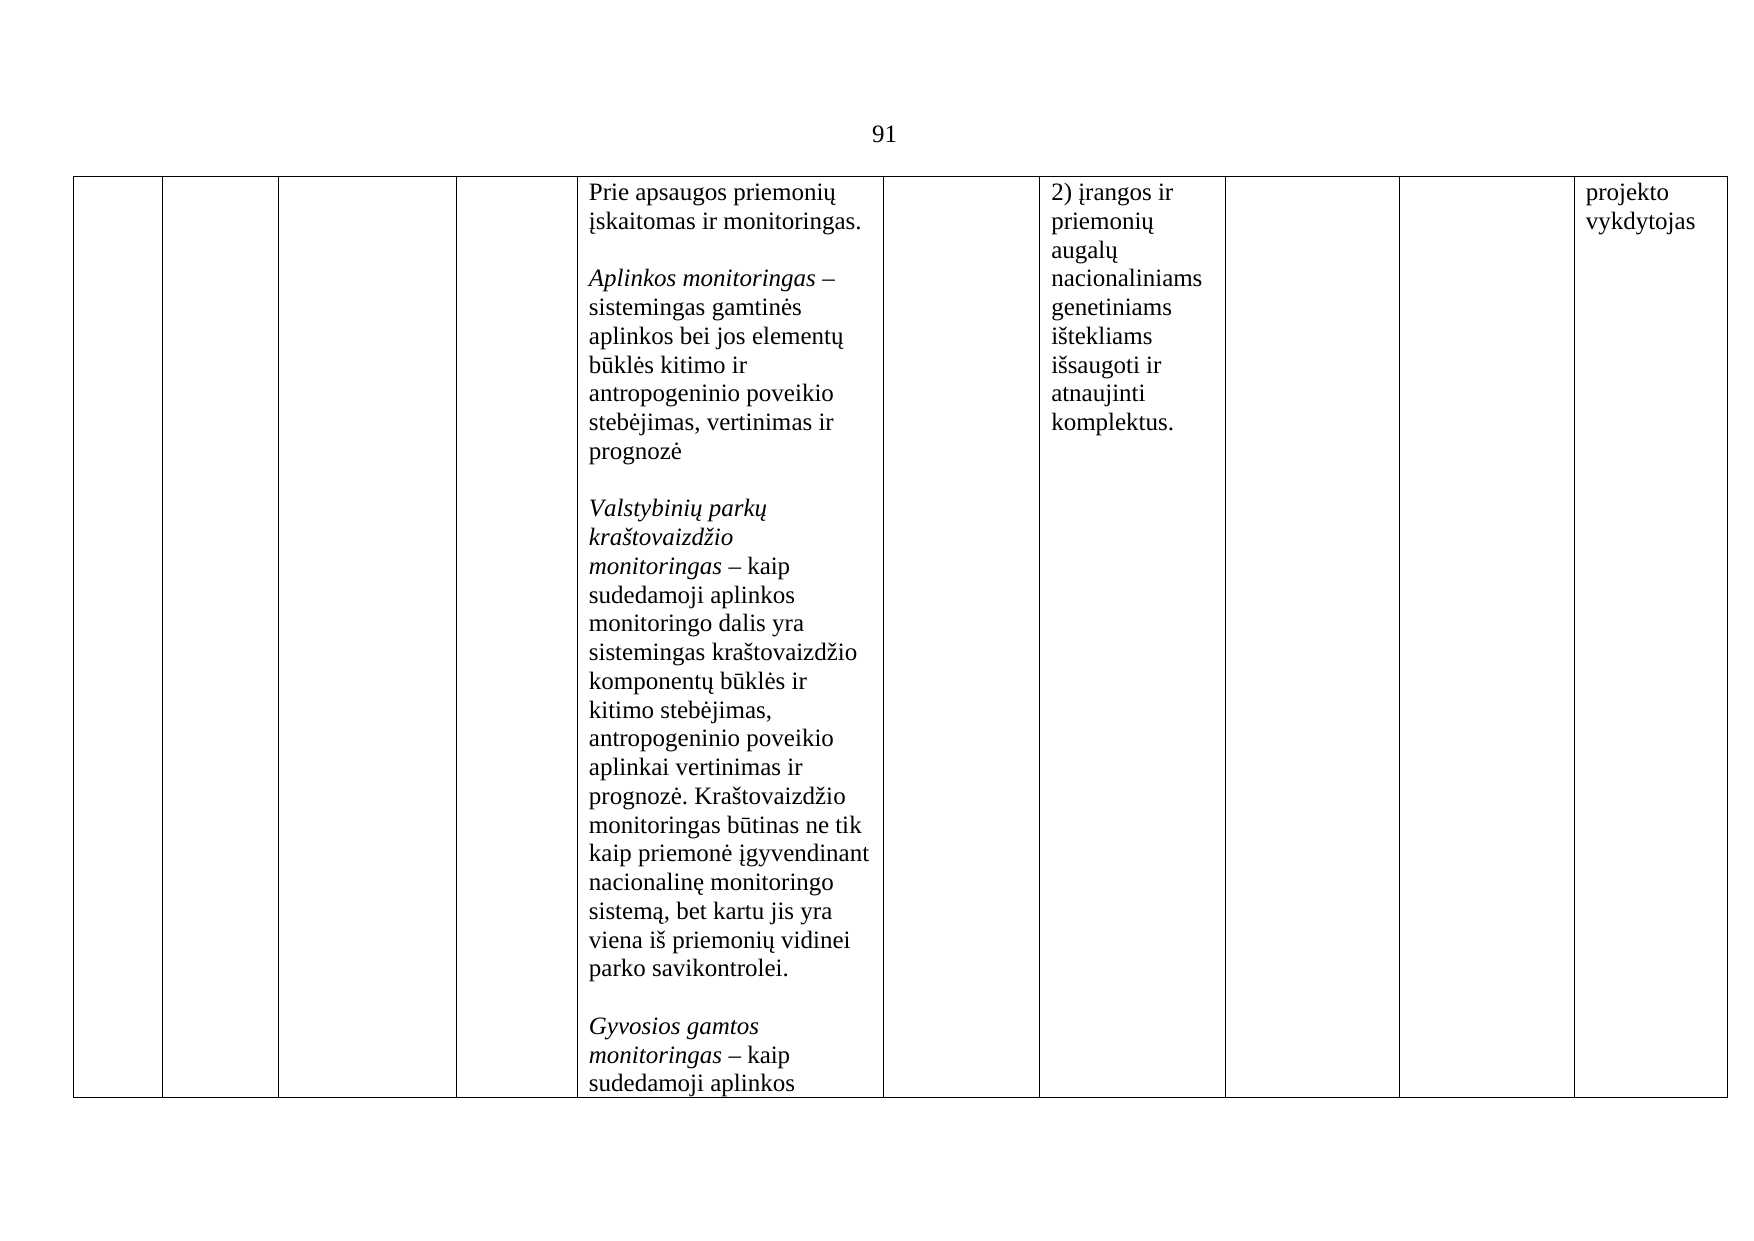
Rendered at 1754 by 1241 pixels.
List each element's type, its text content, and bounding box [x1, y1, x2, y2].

table_cell [884, 177, 1039, 1097]
table_cell [1226, 177, 1399, 1097]
table_cell projekto vykdytojas [1575, 177, 1727, 1097]
table_cell [279, 177, 456, 1097]
table_cell Prie apsaugos priemonių įskaitomas ir monitoringas. Aplinkos monitoringas – sistemingas gamtinės aplinkos bei jos elementų būklės kitimo ir antropogeninio poveikio stebėjimas, vertinimas ir prognozė Valstybinių parkų kraštovaizdžio monitoringas – kaip sudedamoji aplinkos monitoringo dalis yra sistemingas kraštovaizdžio komponentų būklės ir kitimo stebėjimas, antropogeninio poveikio aplinkai vertinimas ir prognozė. Kraštovaizdžio monitoringas būtinas ne tik kaip priemonė įgyvendinant nacionalinę monitoringo sistemą, bet kartu jis yra viena iš priemonių vidinei parko savikontrolei. Gyvosios gamtos monitoringas – kaip sudedamoji aplinkos [578, 177, 883, 1097]
table_cell [74, 177, 162, 1097]
table_cell [457, 177, 577, 1097]
table_cell [163, 177, 278, 1097]
table_cell [1400, 177, 1574, 1097]
table_cell 2) įrangos ir priemonių augalų nacionaliniams genetiniams ištekliams išsaugoti ir atnaujinti komplektus. [1040, 177, 1225, 1097]
